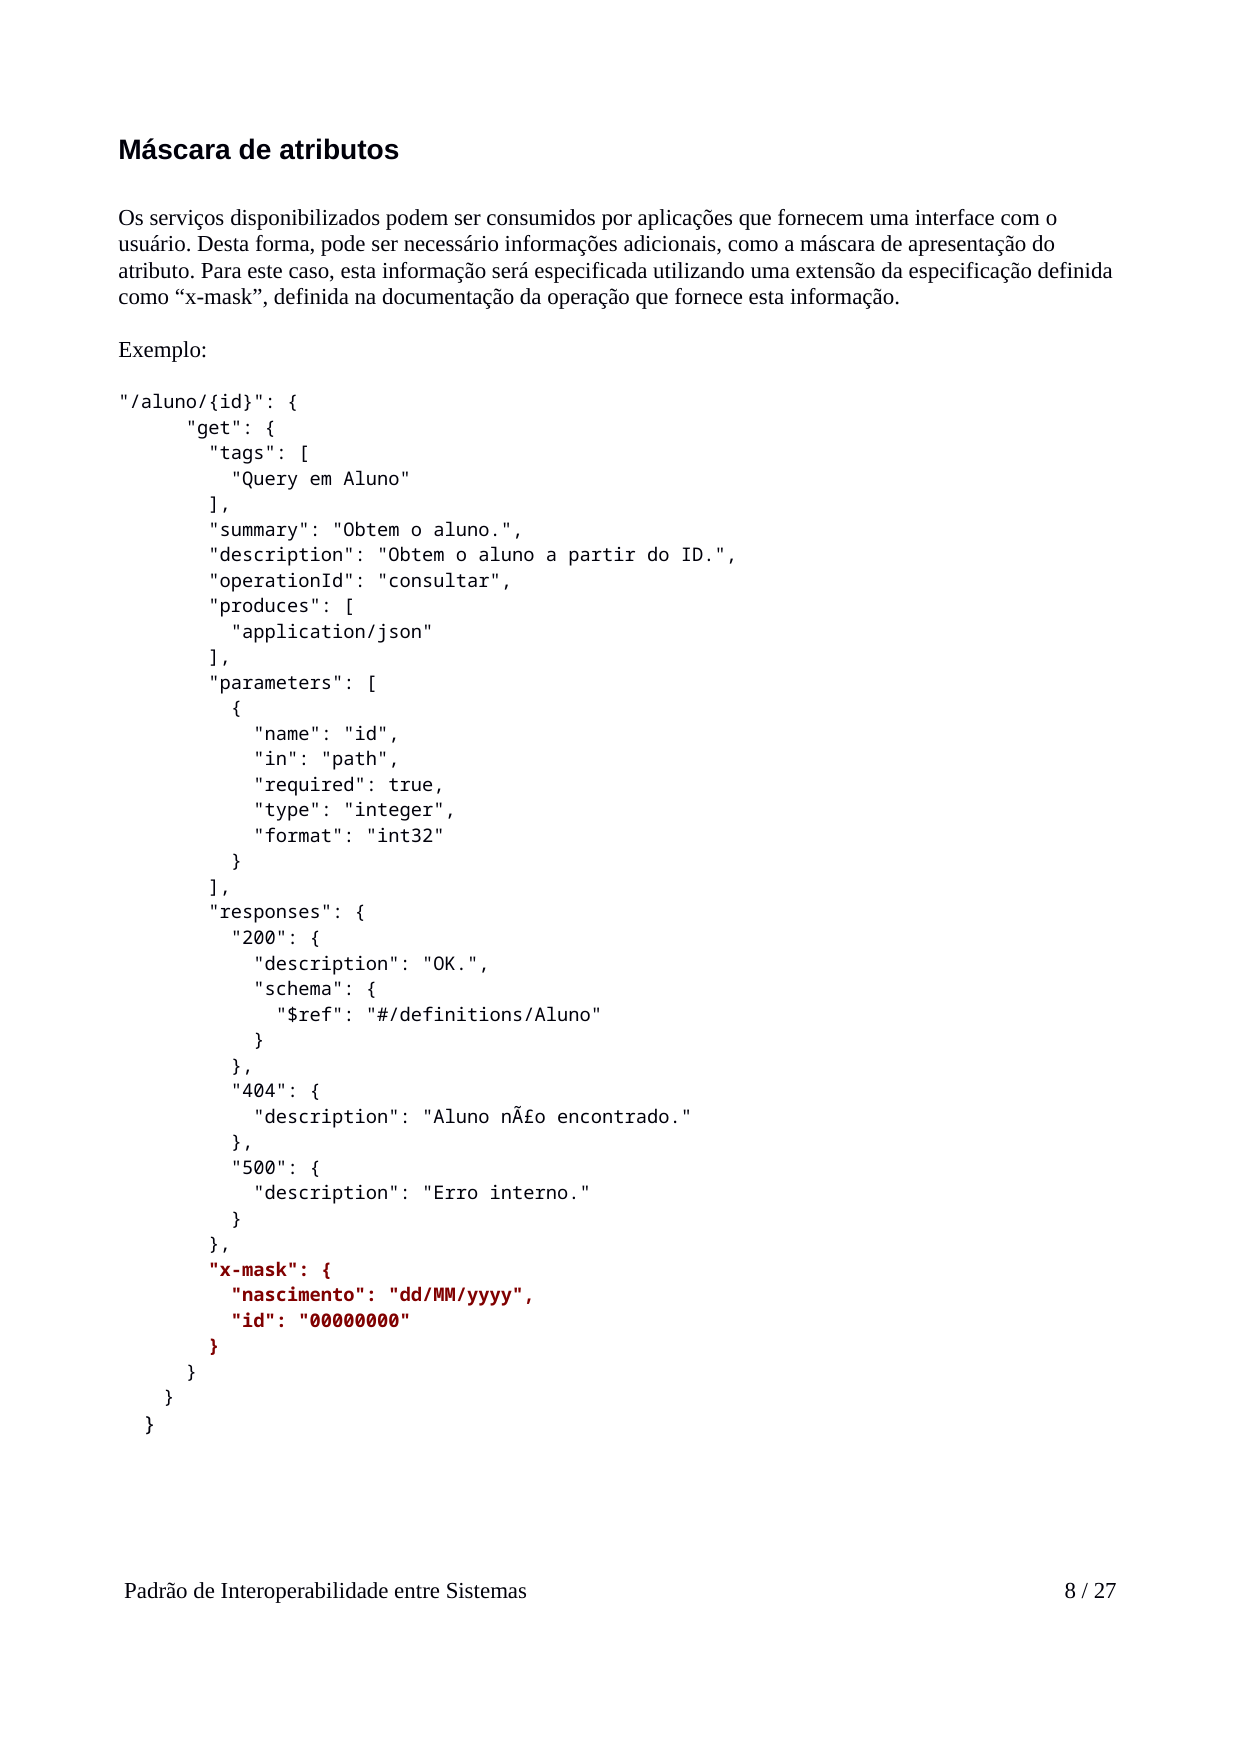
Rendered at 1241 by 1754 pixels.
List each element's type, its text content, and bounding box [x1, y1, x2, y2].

text ], [118, 644, 1122, 669]
text } [118, 1384, 1122, 1409]
text "$ref": "#/definitions/Aluno" [118, 1001, 1122, 1026]
subtitle Máscara de atributos [118, 133, 1122, 165]
text "application/json" [118, 618, 1122, 644]
text "/aluno/{id}": { [118, 388, 1122, 414]
text "description": "Aluno nÃ£o encontrado." [118, 1103, 1122, 1128]
text "schema": { [118, 975, 1122, 1001]
text "404": { [118, 1077, 1122, 1103]
text } [118, 1409, 1122, 1438]
text { [118, 695, 1122, 720]
text "description": "OK.", [118, 950, 1122, 975]
text } [118, 1205, 1122, 1231]
text "in": "path", [118, 746, 1122, 771]
text } [118, 1026, 1122, 1052]
text "responses": { [118, 899, 1122, 924]
text } [118, 1358, 1122, 1384]
text ], [118, 491, 1122, 516]
text "type": "integer", [118, 797, 1122, 822]
text "500": { [118, 1154, 1122, 1179]
text "id": "00000000" [118, 1307, 1122, 1333]
text }, [118, 1052, 1122, 1077]
text "Query em Aluno" [118, 465, 1122, 491]
text "description": "Obtem o aluno a partir do ID.", [118, 542, 1122, 567]
text "get": { [118, 414, 1122, 439]
text "produces": [ [118, 593, 1122, 618]
text "format": "int32" [118, 822, 1122, 848]
text "summary": "Obtem o aluno.", [118, 516, 1122, 542]
text }, [118, 1128, 1122, 1154]
text } [118, 1333, 1122, 1358]
text "name": "id", [118, 720, 1122, 746]
text "description": "Erro interno." [118, 1179, 1122, 1205]
text "x-mask": { [118, 1256, 1122, 1282]
text }, [118, 1231, 1122, 1256]
text "operationId": "consultar", [118, 567, 1122, 593]
text ], [118, 873, 1122, 899]
text "parameters": [ [118, 669, 1122, 695]
text "tags": [ [118, 439, 1122, 465]
text "200": { [118, 924, 1122, 950]
text "required": true, [118, 771, 1122, 797]
text } [118, 848, 1122, 873]
text Os serviços disponibilizados podem ser consumidos por aplicações que fornecem uma interface com o usuário. Desta forma, pode ser necessário informações adicionais, como a máscara de apresentação do atributo. Para este caso, esta informação será especificada utilizando uma extensão da especificação definida como “x-mask”, definida na documentação da operação que fornece esta informação. [118, 204, 1122, 309]
text "nascimento": "dd/MM/yyyy", [118, 1282, 1122, 1307]
text Exemplo: [118, 336, 1122, 362]
